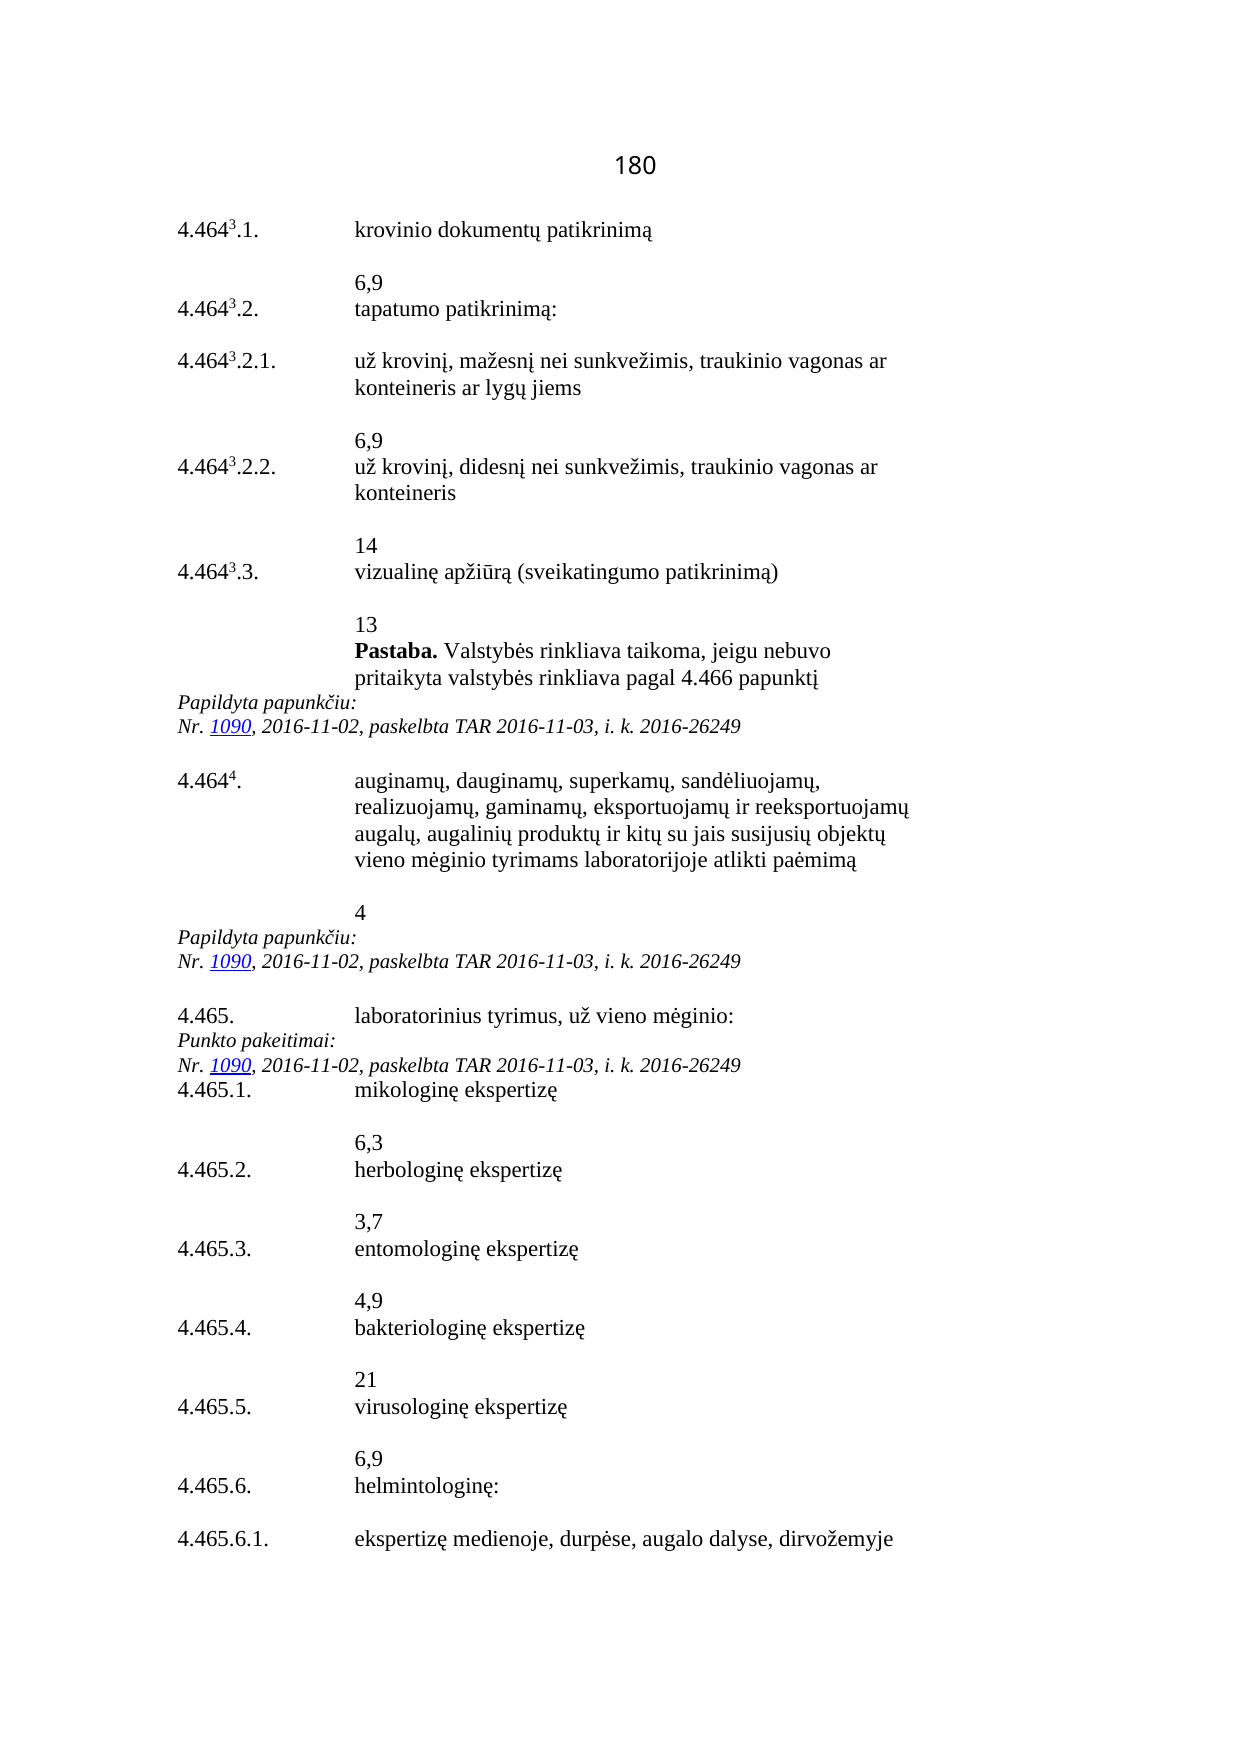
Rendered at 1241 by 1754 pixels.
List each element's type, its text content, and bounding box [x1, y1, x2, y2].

text 4.4643.1. krovinio dokumentų patikrinimą 6,9 [177, 216, 945, 295]
text 4.4643.3. vizualinę apžiūrą (sveikatingumo patikrinimą) 13 [177, 558, 945, 637]
text vieno mėginio tyrimams laboratorijoje atlikti paėmimą 4 [354, 846, 945, 925]
text 4.4643.2. tapatumo patikrinimą: [177, 295, 945, 348]
text 4.4643.2.1. už krovinį, mažesnį nei sunkvežimis, traukinio vagonas ar [177, 348, 945, 374]
text konteineris ar lygų jiems 6,9 [354, 374, 945, 453]
text 4.465.6.1. ekspertizę medienoje, durpėse, augalo dalyse, dirvožemyje [177, 1524, 945, 1551]
text konteineris 14 [354, 479, 945, 558]
text 4.4643.2.2. už krovinį, didesnį nei sunkvežimis, traukinio vagonas ar [177, 453, 945, 479]
text Papildyta papunkčiu: [177, 690, 1093, 714]
text 4.465. laboratorinius tyrimus, už vieno mėginio: [177, 1002, 945, 1028]
text Papildyta papunkčiu: [177, 925, 1093, 949]
text 4.465.4. bakteriologinę ekspertizę 21 [177, 1314, 945, 1393]
text Punkto pakeitimai: [177, 1028, 1093, 1052]
text 4.465.6. helmintologinę: [177, 1472, 945, 1524]
text 4.465.2. herbologinę ekspertizę 3,7 [177, 1156, 945, 1235]
text 4.465.3. entomologinę ekspertizę 4,9 [177, 1235, 945, 1314]
text 4.465.1. mikologinę ekspertizę 6,3 [177, 1077, 945, 1156]
text augalų, augalinių produktų ir kitų su jais susijusių objektų [354, 820, 945, 846]
text Nr. 1090, 2016-11-02, paskelbta TAR 2016-11-03, i. k. 2016-26249 [177, 1052, 1093, 1077]
text Nr. 1090, 2016-11-02, paskelbta TAR 2016-11-03, i. k. 2016-26249 [177, 949, 1093, 973]
text 4.4644. auginamų, dauginamų, superkamų, sandėliuojamų, [177, 767, 945, 793]
text realizuojamų, gaminamų, eksportuojamų ir reeksportuojamų [354, 793, 945, 820]
text Nr. 1090, 2016-11-02, paskelbta TAR 2016-11-03, i. k. 2016-26249 [177, 714, 1093, 738]
text Pastaba. Valstybės rinkliava taikoma, jeigu nebuvo [354, 637, 945, 664]
text 4.465.5. virusologinę ekspertizę 6,9 [177, 1393, 945, 1472]
text pritaikyta valstybės rinkliava pagal 4.466 papunktį [354, 664, 945, 690]
